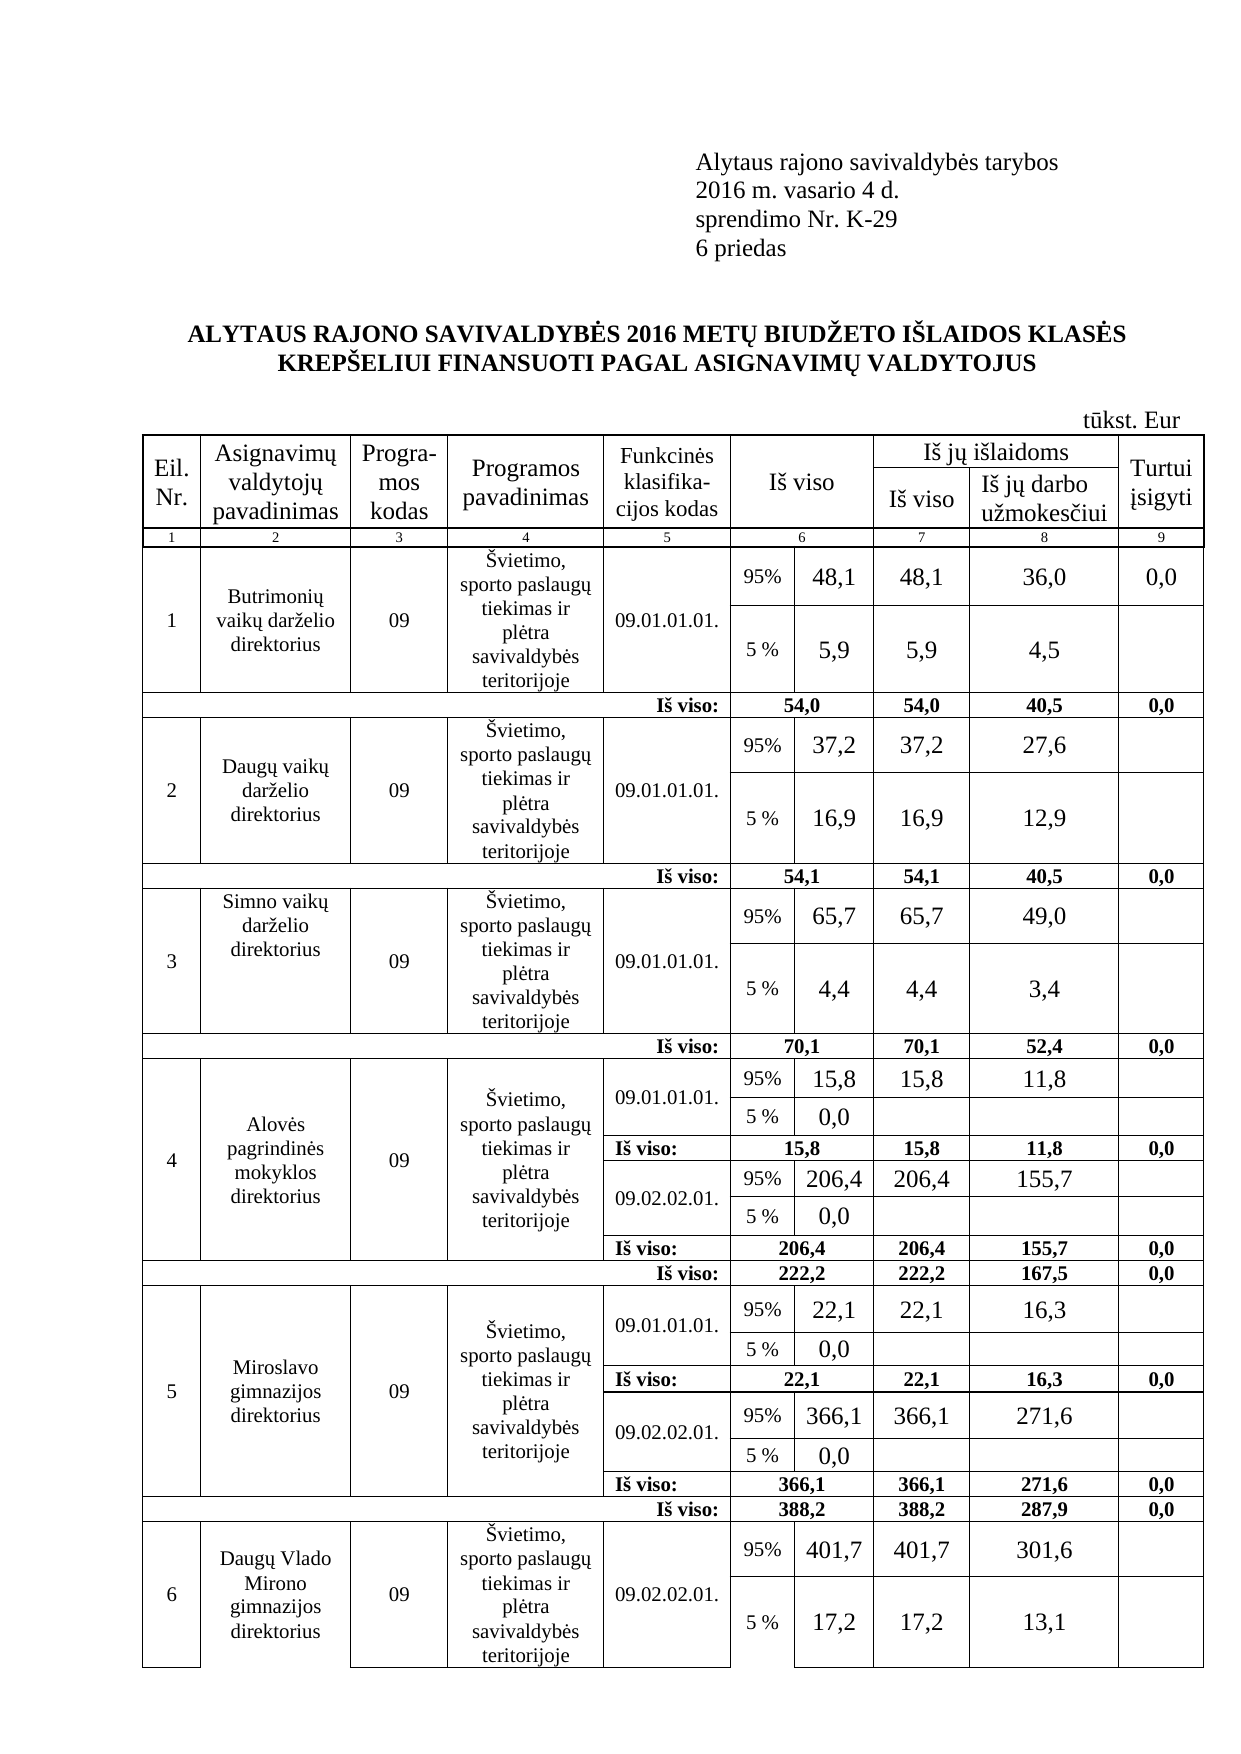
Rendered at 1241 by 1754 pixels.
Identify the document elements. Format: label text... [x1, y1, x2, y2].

table_cell 4,4 [795, 944, 873, 1033]
table_cell 36,0 [970, 548, 1118, 605]
table_cell 4,4 [874, 944, 969, 1033]
table_cell 15,8 [874, 1136, 969, 1160]
table_cell Iš jų darbo užmokesčiui [970, 468, 1118, 527]
table_cell 5 % [731, 944, 794, 1033]
text sprendimo Nr. K-29 [133, 204, 1181, 233]
table_cell [1119, 1393, 1203, 1438]
text tūkst. Eur [133, 406, 1181, 434]
table_cell 95% [731, 718, 794, 772]
table_cell 40,5 [970, 693, 1118, 717]
table_cell 54,0 [731, 693, 873, 717]
table_cell 95% [731, 1161, 794, 1196]
table_cell 95% [731, 548, 794, 605]
table_cell 2 [201, 529, 350, 546]
table_cell 52,4 [970, 1034, 1118, 1058]
table_cell [1119, 1197, 1203, 1235]
table_cell 0,0 [1119, 1497, 1203, 1521]
table_cell [970, 1439, 1118, 1471]
table_cell 222,2 [874, 1261, 969, 1285]
table_cell Švietimo, sporto paslaugų tiekimas ir plėtra savivaldybės teritorijoje [448, 718, 603, 863]
table_cell [874, 1098, 969, 1135]
table_cell Alovės pagrindinės mokyklos direktorius [201, 1059, 350, 1260]
table_cell 95% [731, 1286, 794, 1332]
table_cell 0,0 [795, 1197, 873, 1235]
table_cell 16,3 [970, 1366, 1118, 1391]
table_cell 0,0 [1119, 1261, 1203, 1285]
table_cell 4 [143, 1059, 200, 1260]
table_cell 5 % [731, 1197, 794, 1235]
table_cell 8 [970, 529, 1118, 546]
table_cell 167,5 [970, 1261, 1118, 1285]
table_cell 09 [351, 1522, 447, 1667]
table_cell [1119, 1286, 1203, 1332]
table_cell 70,1 [731, 1034, 873, 1058]
table_cell [1119, 1059, 1203, 1097]
table_cell 09.02.02.01. [604, 1161, 730, 1235]
table_cell 40,5 [970, 864, 1118, 888]
table_cell 09.01.01.01. [604, 718, 730, 863]
table_cell 366,1 [874, 1472, 969, 1496]
table_header Funkcinės klasifika-cijos kodas [604, 436, 730, 527]
table_cell Iš viso: [604, 1366, 730, 1391]
table_cell 09 [351, 1286, 447, 1496]
table_cell [970, 1098, 1118, 1135]
table_cell 5 [604, 529, 730, 546]
table_cell [1119, 1439, 1203, 1471]
table_cell 95% [731, 1522, 794, 1576]
table_cell 7 [874, 529, 969, 546]
table_cell [970, 1197, 1118, 1235]
table_cell 3 [351, 529, 447, 546]
table_cell 5 % [731, 606, 794, 692]
table_header Eil. Nr. [144, 436, 200, 527]
table_cell Iš viso: [143, 1497, 730, 1521]
table_cell Simno vaikų darželio direktorius [201, 889, 350, 1033]
table_cell [1119, 1161, 1203, 1196]
table_cell 48,1 [874, 548, 969, 605]
table_cell 5,9 [874, 606, 969, 692]
table_cell Iš viso: [143, 1261, 730, 1285]
table_cell 22,1 [874, 1366, 969, 1391]
table_cell 15,8 [874, 1059, 969, 1097]
table_cell Iš viso: [143, 864, 730, 888]
text 6 priedas [133, 233, 1181, 262]
table_cell 0,0 [795, 1333, 873, 1365]
table_cell 206,4 [874, 1161, 969, 1196]
table_cell 0,0 [795, 1098, 873, 1135]
table_cell [1119, 1577, 1203, 1667]
table_cell 0,0 [1119, 864, 1203, 888]
table_cell [874, 1333, 969, 1365]
table_cell 09.01.01.01. [604, 1059, 730, 1135]
table_cell 388,2 [874, 1497, 969, 1521]
table_cell 5 % [731, 1439, 794, 1471]
table_cell 16,9 [874, 773, 969, 863]
table_cell Švietimo, sporto paslaugų tiekimas ir plėtra savivaldybės teritorijoje [448, 1286, 603, 1496]
table_cell 5 % [731, 1577, 794, 1667]
table_cell 49,0 [970, 889, 1118, 942]
table_cell 6 [143, 1522, 200, 1667]
table_cell 155,7 [970, 1161, 1118, 1196]
table_cell 5,9 [795, 606, 873, 692]
table_cell 09 [351, 1059, 447, 1260]
table_cell 301,6 [970, 1522, 1118, 1576]
table_cell 11,8 [970, 1136, 1118, 1160]
table_cell Iš viso: [604, 1136, 730, 1160]
table_cell 0,0 [1119, 1136, 1203, 1160]
table_cell 401,7 [795, 1522, 873, 1576]
table_cell 5 % [731, 773, 794, 863]
table_cell 5 % [731, 1333, 794, 1365]
table_cell 0,0 [1119, 1236, 1203, 1260]
table_cell 37,2 [795, 718, 873, 772]
table_cell 27,6 [970, 718, 1118, 772]
table_cell [874, 1197, 969, 1235]
table_header Iš jų išlaidoms [874, 436, 1118, 467]
table_cell 95% [731, 889, 794, 942]
table_cell 6 [731, 529, 873, 546]
table_cell 12,9 [970, 773, 1118, 863]
table_cell 09.01.01.01. [604, 548, 730, 692]
table_cell 4 [448, 529, 603, 546]
table_cell 287,9 [970, 1497, 1118, 1521]
table_cell 37,2 [874, 718, 969, 772]
table_cell 13,1 [970, 1577, 1118, 1667]
table_cell 155,7 [970, 1236, 1118, 1260]
table_cell [1119, 1522, 1203, 1576]
table_cell 271,6 [970, 1472, 1118, 1496]
table_header Iš viso [731, 436, 873, 527]
table_cell 271,6 [970, 1393, 1118, 1438]
table_header Progra-mos kodas [351, 436, 447, 527]
table_cell 16,3 [970, 1286, 1118, 1332]
table_cell 0,0 [1119, 693, 1203, 717]
table_cell 48,1 [795, 548, 873, 605]
table_cell Iš viso: [604, 1472, 730, 1496]
table_cell 22,1 [795, 1286, 873, 1332]
text 2016 m. vasario 4 d. [133, 176, 1181, 204]
table_cell 09.02.02.01. [604, 1522, 730, 1667]
table_cell 65,7 [795, 889, 873, 942]
table_cell 09 [351, 548, 447, 692]
table_cell Švietimo, sporto paslaugų tiekimas ir plėtra savivaldybės teritorijoje [448, 548, 603, 692]
table_cell Švietimo, sporto paslaugų tiekimas ir plėtra savivaldybės teritorijoje [448, 889, 603, 1033]
table_cell 366,1 [874, 1393, 969, 1438]
table_cell 54,0 [874, 693, 969, 717]
table_cell Švietimo, sporto paslaugų tiekimas ir plėtra savivaldybės teritorijoje [448, 1059, 603, 1260]
table_cell 3,4 [970, 944, 1118, 1033]
table_cell [874, 1439, 969, 1471]
table_cell 206,4 [731, 1236, 873, 1260]
table_cell 3 [143, 889, 200, 1033]
table_cell [1119, 773, 1203, 863]
table_cell Iš viso: [143, 1034, 730, 1058]
table_cell 95% [731, 1059, 794, 1097]
table_cell 22,1 [874, 1286, 969, 1332]
table_cell 54,1 [731, 864, 873, 888]
table_cell 366,1 [795, 1393, 873, 1438]
table_cell 2 [143, 718, 200, 863]
table_header Programos pavadinimas [448, 436, 603, 527]
table_cell 54,1 [874, 864, 969, 888]
table_cell 401,7 [874, 1522, 969, 1576]
table_cell Daugų Vlado Mirono gimnazijos direktorius [201, 1522, 350, 1667]
table_cell 65,7 [874, 889, 969, 942]
table_cell 206,4 [795, 1161, 873, 1196]
table_cell [1119, 606, 1203, 692]
table_cell 1 [143, 548, 200, 692]
table_cell 4,5 [970, 606, 1118, 692]
table_cell [1119, 1098, 1203, 1135]
table_cell 222,2 [731, 1261, 873, 1285]
table_cell 0,0 [1119, 548, 1203, 605]
table_cell [1119, 889, 1203, 942]
table_cell 9 [1119, 529, 1203, 546]
table_cell 09 [351, 889, 447, 1033]
table_cell 17,2 [795, 1577, 873, 1667]
table_cell 0,0 [1119, 1366, 1203, 1391]
table_cell 1 [144, 529, 200, 546]
table_cell 22,1 [731, 1366, 873, 1391]
text ALYTAUS RAJONO SAVIVALDYBĖS 2016 METŲ BIUDŽETO IŠLAIDOS KLASĖS KREPŠELIUI FINANSUOTI PAGAL ASIGNAVIMŲ VALDYTOJUS [133, 319, 1181, 377]
table_cell Butrimonių vaikų darželio direktorius [201, 548, 350, 692]
table_cell Iš viso: [604, 1236, 730, 1260]
table_cell Iš viso [874, 468, 969, 527]
table_header Turtui įsigyti [1119, 436, 1203, 527]
table_cell [1119, 1333, 1203, 1365]
table_cell 17,2 [874, 1577, 969, 1667]
text Alytaus rajono savivaldybės tarybos [133, 147, 1181, 176]
table_header Asignavimų valdytojų pavadinimas [201, 436, 350, 527]
table_cell 16,9 [795, 773, 873, 863]
table_cell 5 [143, 1286, 200, 1496]
table_cell [1119, 944, 1203, 1033]
table_cell 15,8 [795, 1059, 873, 1097]
table_cell Iš viso: [143, 693, 730, 717]
table_cell 0,0 [1119, 1472, 1203, 1496]
table_cell 09.01.01.01. [604, 889, 730, 1033]
table_cell 388,2 [731, 1497, 873, 1521]
table_cell 5 % [731, 1098, 794, 1135]
table_cell 70,1 [874, 1034, 969, 1058]
table_cell 09 [351, 718, 447, 863]
table_cell 206,4 [874, 1236, 969, 1260]
table_cell [1119, 718, 1203, 772]
table_cell 0,0 [1119, 1034, 1203, 1058]
table_cell 95% [731, 1393, 794, 1438]
table_cell [970, 1333, 1118, 1365]
table_cell 0,0 [795, 1439, 873, 1471]
table_cell 366,1 [731, 1472, 873, 1496]
table_cell Daugų vaikų darželio direktorius [201, 718, 350, 863]
table_cell Miroslavo gimnazijos direktorius [201, 1286, 350, 1496]
table_cell 09.01.01.01. [604, 1286, 730, 1365]
table_cell 09.02.02.01. [604, 1393, 730, 1471]
table_cell 15,8 [731, 1136, 873, 1160]
table_cell 11,8 [970, 1059, 1118, 1097]
table_cell Švietimo, sporto paslaugų tiekimas ir plėtra savivaldybės teritorijoje [448, 1522, 603, 1667]
